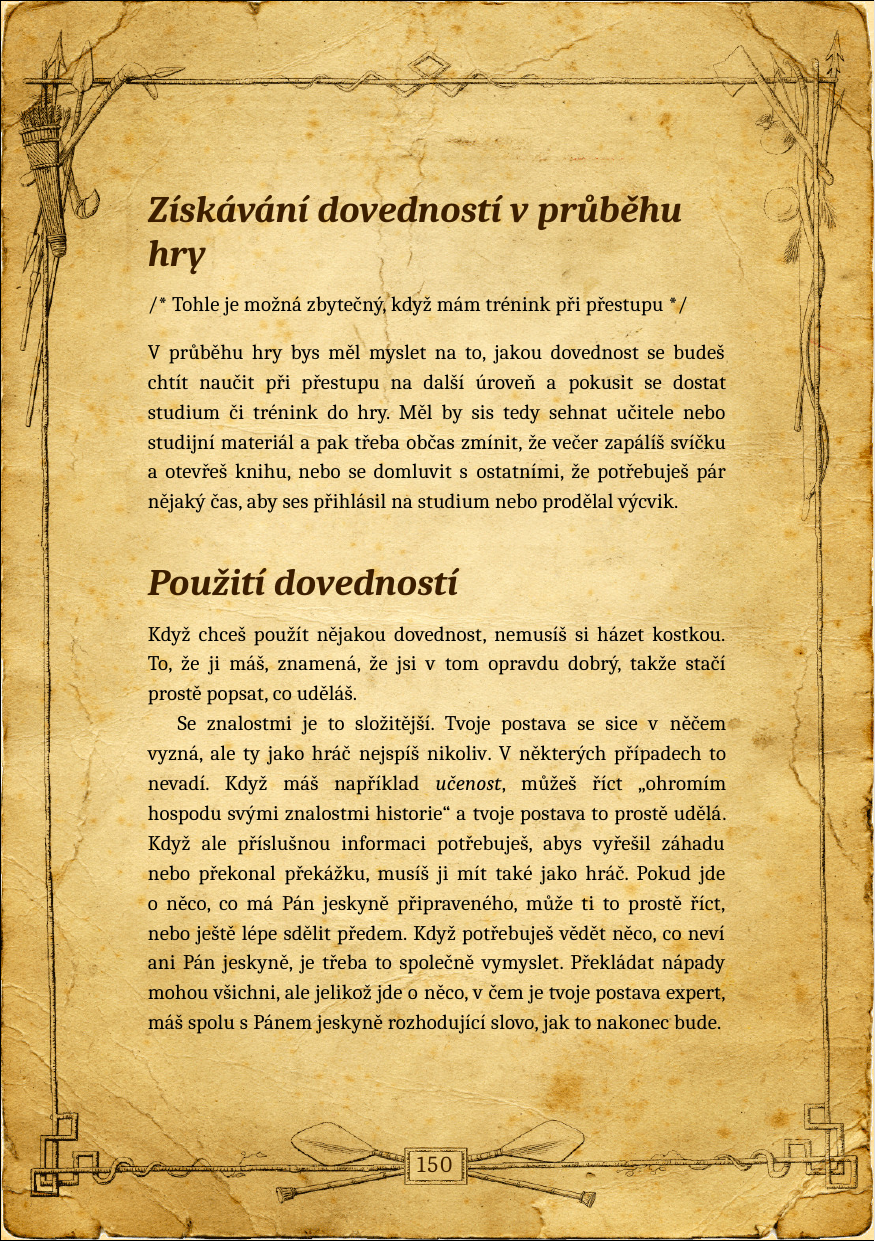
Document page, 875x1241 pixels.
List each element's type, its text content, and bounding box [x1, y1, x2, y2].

text V⁠ průběhu hry bys měl myslet na to, jakou dovednost se budeš chtít naučit při přestupu na další úroveň a⁠ pokusit se dostat studium či trénink do hry. Měl by sis tedy sehnat učitele nebo studijní materiál a⁠ pak třeba občas zmínit, že večer zapálíš svíčku a⁠ otevřeš knihu, nebo se domluvit s⁠ ostatními, že potřebuješ pár nějaký čas, aby ses přihlásil na studium nebo prodělal výcvik. [148, 341, 726, 514]
picture [1, 1, 874, 1240]
text Když chceš použít nějakou dovednost, nemusíš si házet kostkou. To, že ji máš, znamená, že jsi v⁠ tom opravdu dobrý, takže stačí prostě popsat, co uděláš. Se znalostmi je to složitější. Tvoje postava se sice v⁠ něčem vyzná, ale ty jako hráč nejspíš nikoliv. V⁠ některých případech to nevadí. Když máš například učenost, můžeš říct „ohromím hospodu svými znalostmi historie“ a⁠ tvoje postava to prostě udělá. Když ale příslušnou informaci potřebuješ, abys vyřešil záhadu nebo překonal překážku, musíš ji mít také jako hráč. Pokud jde o⁠ něco, co má Pán jeskyně připraveného, může ti to prostě říct, nebo ještě lépe sdělit předem. Když potřebuješ vědět něco, co neví ani Pán jeskyně, je třeba to společně vymyslet. Překládat nápady mohou všichni, ale jelikož jde o⁠ něco, v⁠ čem je tvoje postava expert, máš spolu s⁠ Pánem jeskyně rozhodující slovo, jak to nakonec bude. [148, 622, 726, 1035]
text /* Tohle je možná zbytečný, když mám trénink při přestupu */ [148, 293, 726, 317]
subtitle Získávání dovedností v⁠ průběhu hry [148, 189, 726, 275]
subtitle Použití dovedností [148, 561, 726, 604]
